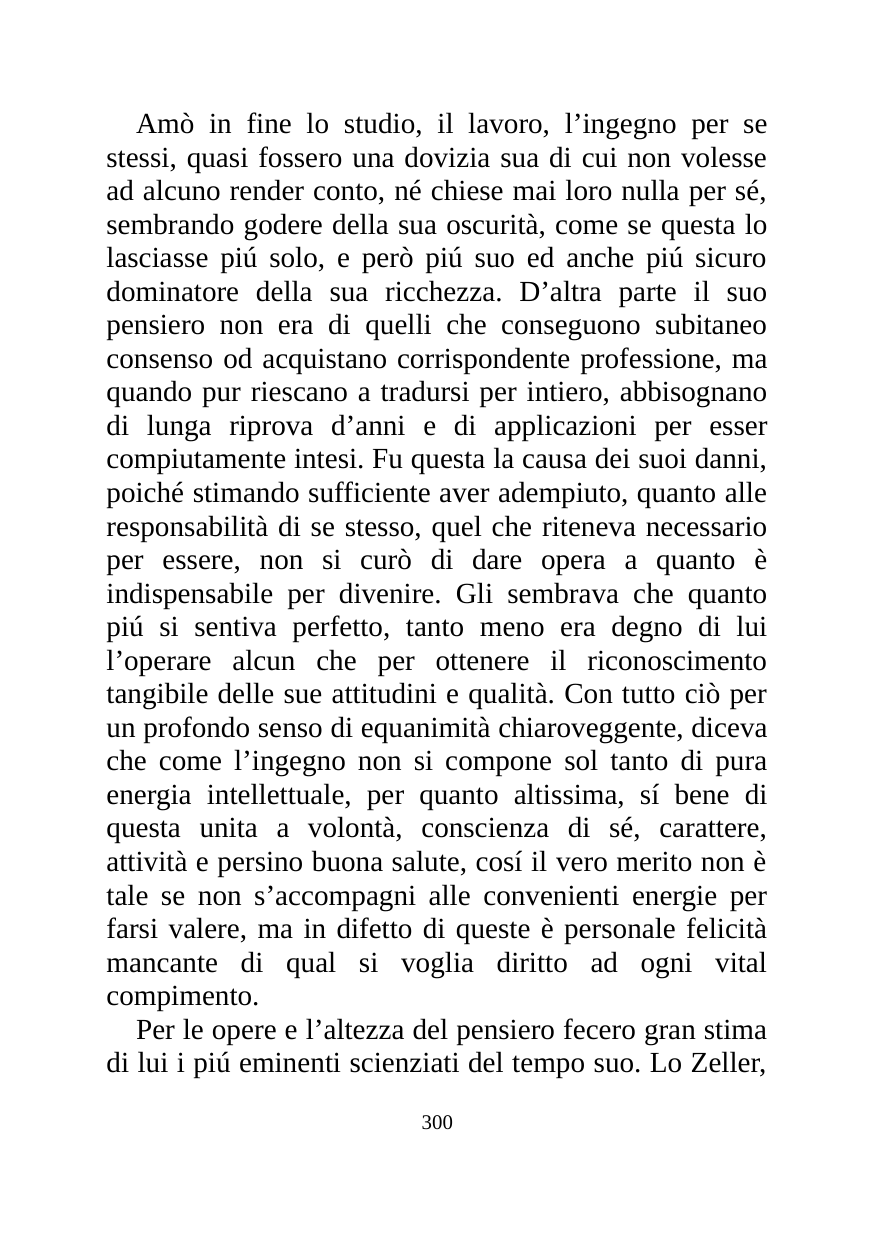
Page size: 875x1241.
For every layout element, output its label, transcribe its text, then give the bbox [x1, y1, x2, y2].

text Amò in fine lo studio, il lavoro, l’ingegno per se stessi, quasi fossero una dovizia sua di cui non volesse ad alcuno render conto, né chiese mai loro nulla per sé, sembrando godere della sua oscurità, come se questa lo lasciasse piú solo, e però piú suo ed anche piú sicuro dominatore della sua ricchezza. D’altra parte il suo pensiero non era di quelli che conseguono subitaneo consenso od acquistano corrispondente professione, ma quando pur riescano a tradursi per intiero, abbisognano di lunga riprova d’anni e di applicazioni per esser compiutamente intesi. Fu questa la causa dei suoi danni, poiché stimando sufficiente aver adempiuto, quanto alle responsabilità di se stesso, quel che riteneva necessario per essere, non si curò di dare opera a quanto è indispensabile per divenire. Gli sembrava che quanto piú si sentiva perfetto, tanto meno era degno di lui l’operare alcun che per ottenere il riconoscimento tangibile delle sue attitudini e qualità. Con tutto ciò per un profondo senso di equanimità chiaroveggente, diceva che come l’ingegno non si compone sol tanto di pura energia intellettuale, per quanto altissima, sí bene di questa unita a volontà, conscienza di sé, carattere, attività e persino buona salute, cosí il vero merito non è tale se non s’accompagni alle convenienti energie per farsi valere, ma in difetto di queste è personale felicità mancante di qual si voglia diritto ad ogni vital compimento. [106, 106, 768, 1012]
text Per le opere e l’altezza del pensiero fecero gran stima di lui i piú eminenti scienziati del tempo suo. Lo Zeller, [106, 1012, 768, 1079]
